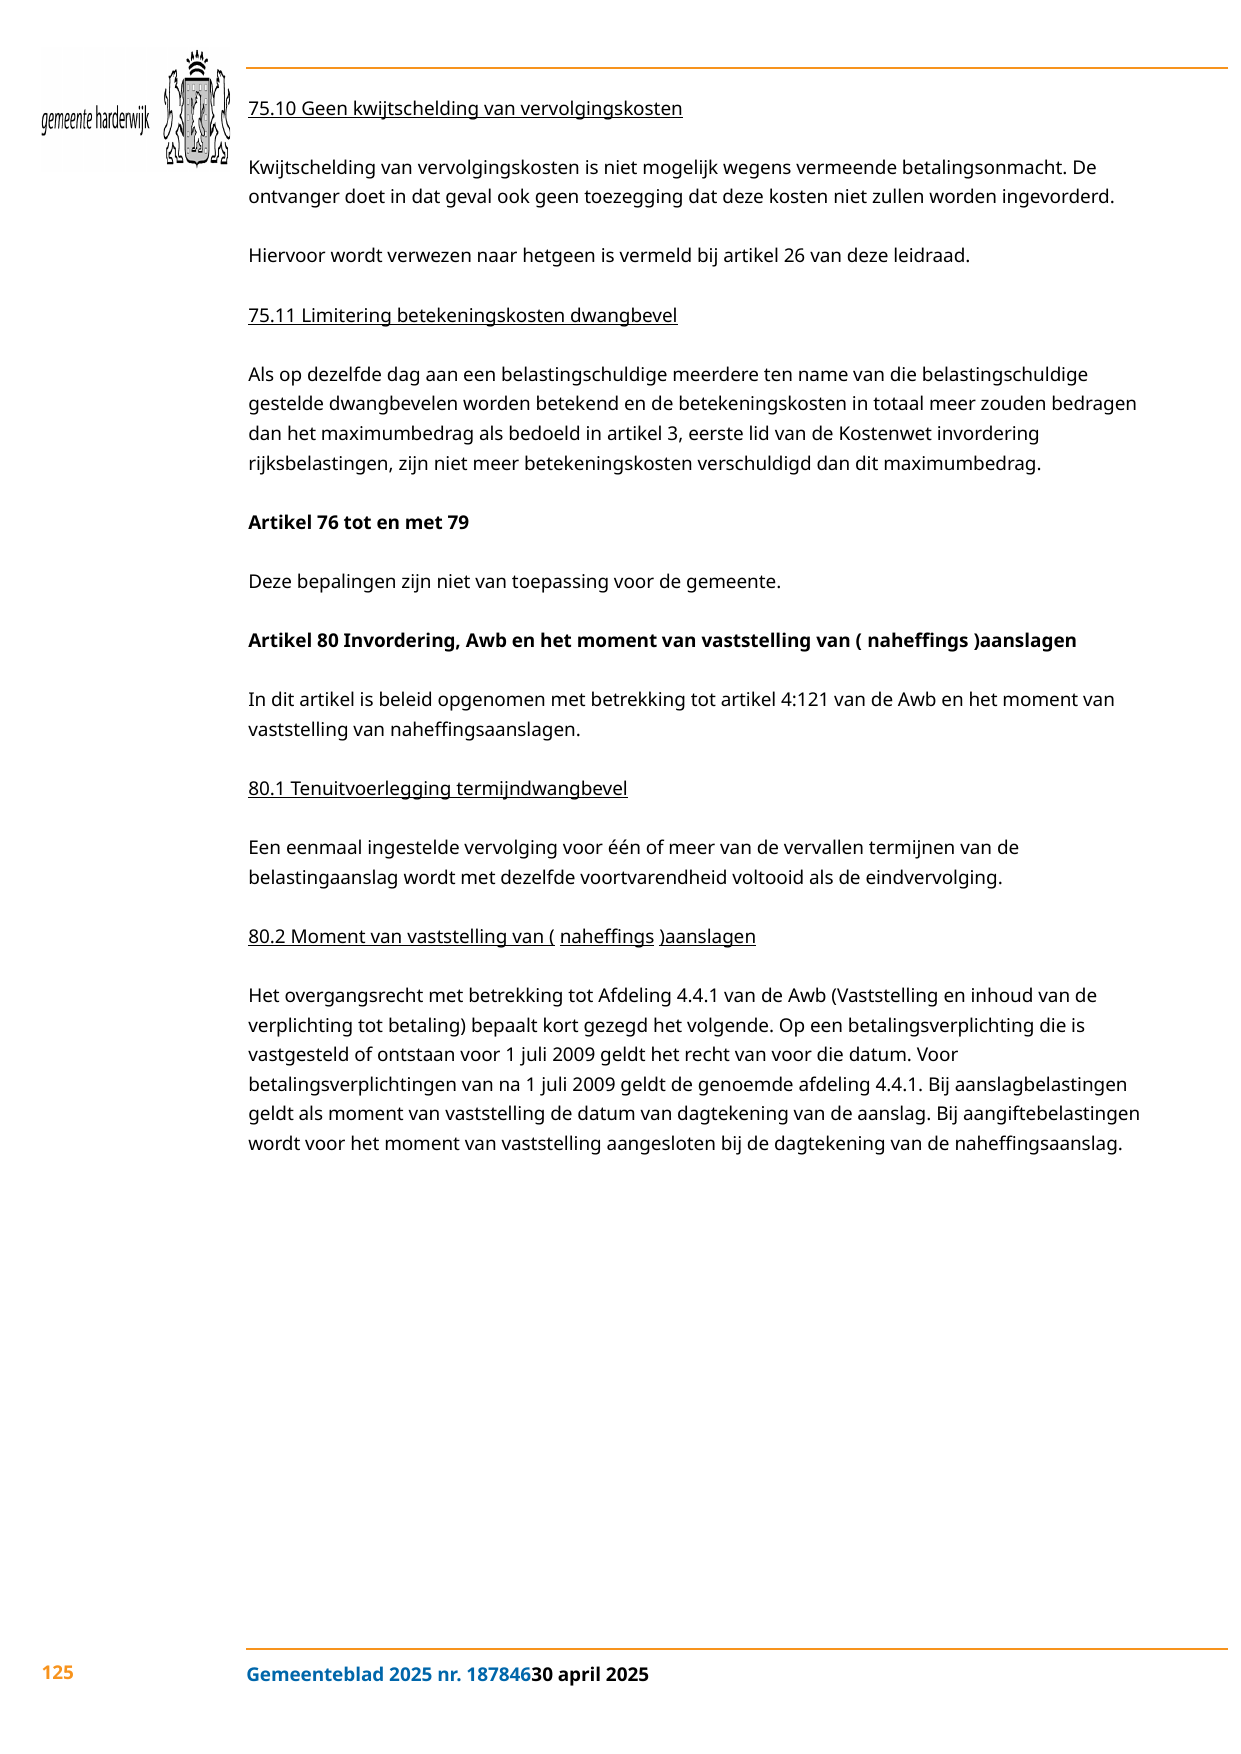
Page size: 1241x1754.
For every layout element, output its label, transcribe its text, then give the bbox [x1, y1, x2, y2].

text 75.10 Geen kwijtschelding van vervolgingskosten [248, 95, 1152, 121]
text Artikel 76 tot en met 79 [248, 509, 1152, 535]
text Als op dezelfde dag aan een belastingschuldige meerdere ten name van die belastingschuldige gestelde dwangbevelen worden betekend en de betekeningskosten in totaal meer zouden bedragen dan het maximumbedrag als bedoeld in artikel 3, eerste lid van de Kostenwet invordering rijksbelastingen, zijn niet meer betekeningskosten verschuldigd dan dit maximumbedrag. [248, 361, 1152, 476]
text Artikel 80 Invordering, Awb en het moment van vaststelling van ( naheffings )aanslagen [248, 627, 1152, 653]
picture [41, 47, 231, 172]
text Hiervoor wordt verwezen naar hetgeen is vermeld bij artikel 26 van deze leidraad. [248, 243, 1152, 268]
text 80.2 Moment van vaststelling van ( naheffings )aanslagen [248, 923, 1152, 949]
text 80.1 Tenuitvoerlegging termijndwangbevel [248, 775, 1152, 801]
text Kwijtschelding van vervolgingskosten is niet mogelijk wegens vermeende betalingsonmacht. De ontvanger doet in dat geval ook geen toezegging dat deze kosten niet zullen worden ingevorderd. [248, 154, 1152, 209]
text Deze bepalingen zijn niet van toepassing voor de gemeente. [248, 568, 1152, 594]
text Een eenmaal ingestelde vervolging voor één of meer van de vervallen termijnen van de belastingaanslag wordt met dezelfde voortvarendheid voltooid als de eindvervolging. [248, 834, 1152, 890]
text 75.11 Limitering betekeningskosten dwangbevel [248, 302, 1152, 328]
text In dit artikel is beleid opgenomen met betrekking tot artikel 4:121 van de Awb en het moment van vaststelling van naheffingsaanslagen. [248, 686, 1152, 742]
text Het overgangsrecht met betrekking tot Afdeling 4.4.1 van de Awb (Vaststelling en inhoud van de verplichting tot betaling) bepaalt kort gezegd het volgende. Op een betalingsverplichting die is vastgesteld of ontstaan voor 1 juli 2009 geldt het recht van voor die datum. Voor betalingsverplichtingen van na 1 juli 2009 geldt de genoemde afdeling 4.4.1. Bij aanslagbelastingen geldt als moment van vaststelling de datum van dagtekening van de aanslag. Bij aangiftebelastingen wordt voor het moment van vaststelling aangesloten bij de dagtekening van de naheffingsaanslag. [248, 982, 1152, 1156]
